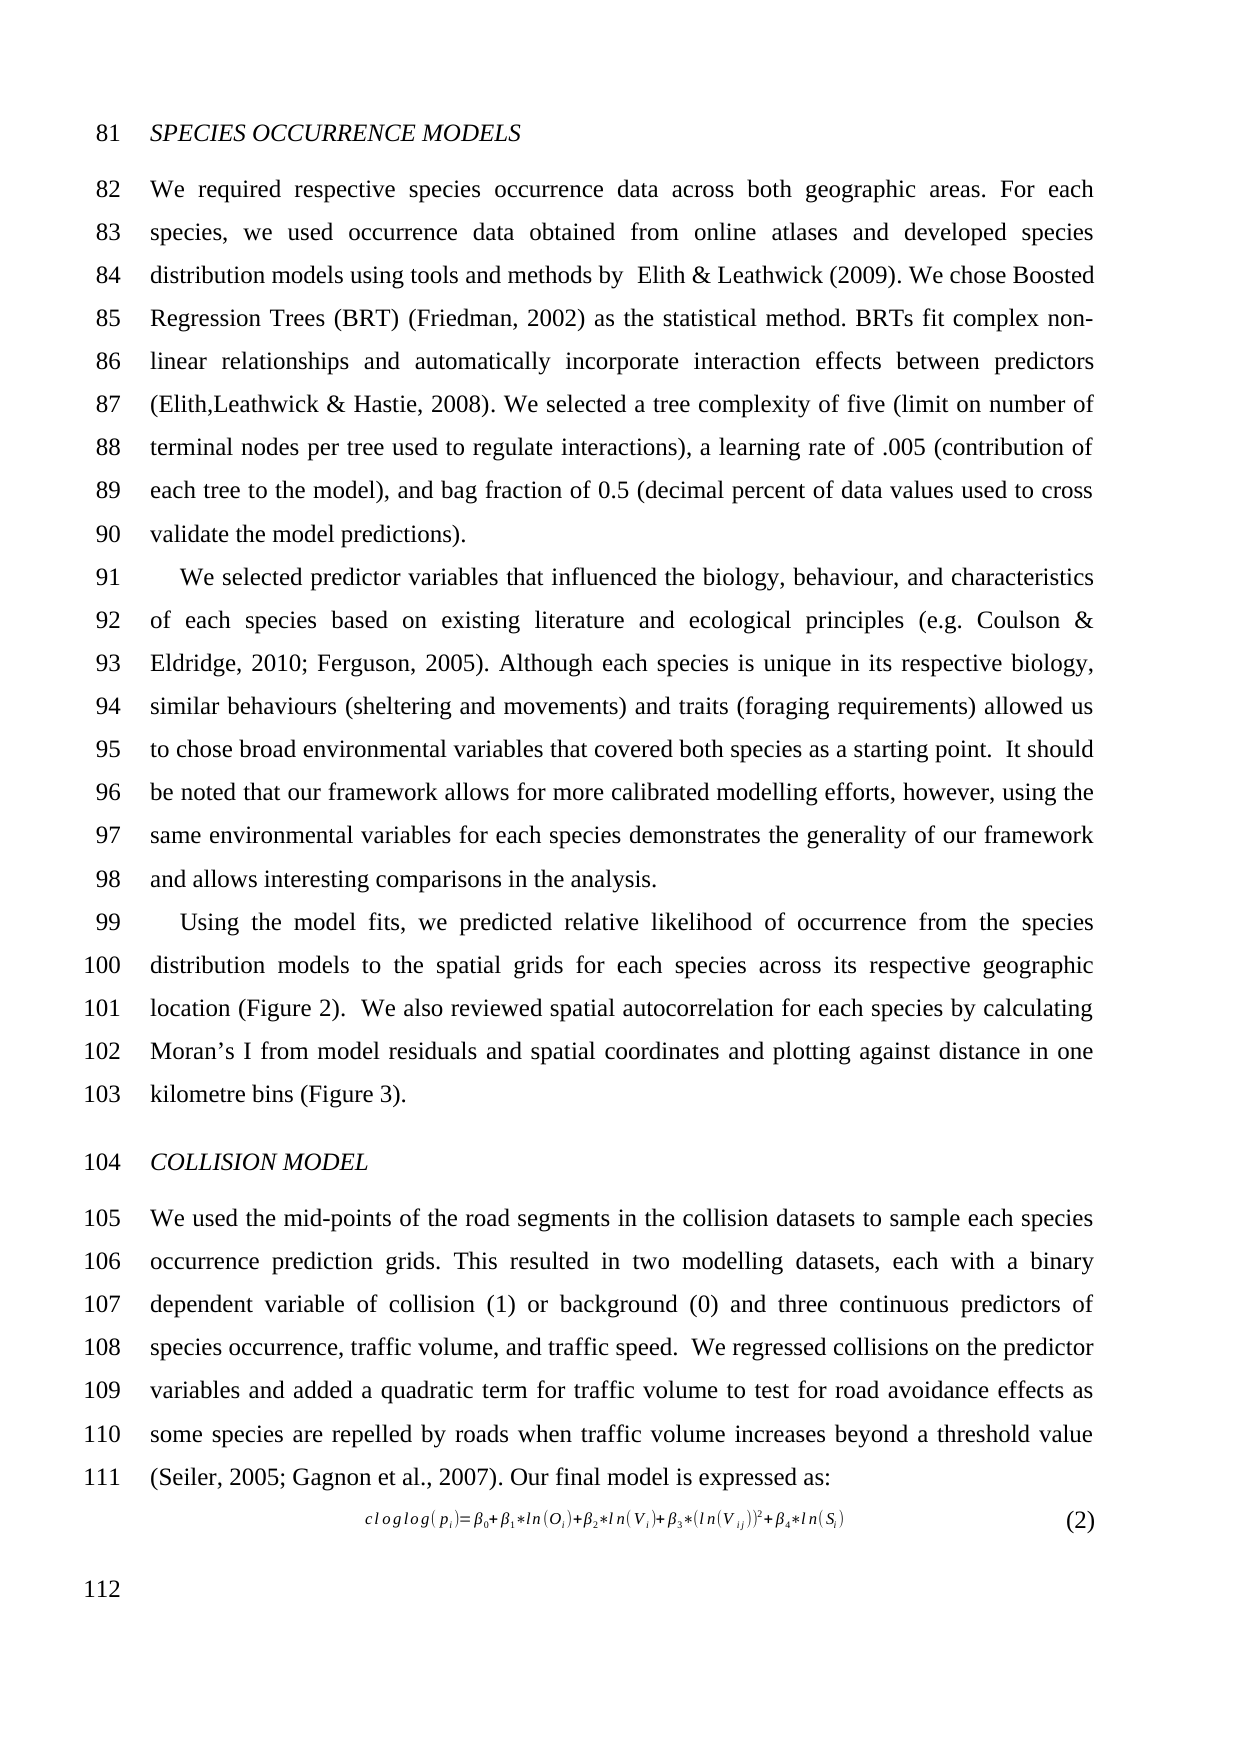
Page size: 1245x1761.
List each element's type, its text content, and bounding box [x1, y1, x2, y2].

table_header [150, 1505, 1059, 1574]
table_header (2) [1059, 1505, 1095, 1574]
subtitle COLLISION MODEL [150, 1147, 1095, 1176]
text We selected predictor variables that influenced the biology, behaviour, and characteristics of each species based on existing literature and ecological principles (e.g. Coulson & Eldridge, 2010; Ferguson, 2005). Although each species is unique in its respective biology, similar behaviours (sheltering and movements) and traits (foraging requirements) allowed us to chose broad environmental variables that covered both species as a starting point. It should be noted that our framework allows for more calibrated modelling efforts, however, using the same environmental variables for each species demonstrates the generality of our framework and allows interesting comparisons in the analysis. [150, 562, 1095, 892]
text We required respective species occurrence data across both geographic areas. For each species, we used occurrence data obtained from online atlases and developed species distribution models using tools and methods by Elith & Leathwick (2009). We chose Boosted Regression Trees (BRT) (Friedman, 2002) as the statistical method. BRTs fit complex non-linear relationships and automatically incorporate interaction effects between predictors (Elith,Leathwick & Hastie, 2008). We selected a tree complexity of five (limit on number of terminal nodes per tree used to regulate interactions), a learning rate of .005 (contribution of each tree to the model), and bag fraction of 0.5 (decimal percent of data values used to cross validate the model predictions). [150, 174, 1095, 547]
subtitle SPECIES OCCURRENCE MODELS [150, 118, 1095, 147]
text We used the mid-points of the road segments in the collision datasets to sample each species occurrence prediction grids. This resulted in two modelling datasets, each with a binary dependent variable of collision (1) or background (0) and three continuous predictors of species occurrence, traffic volume, and traffic speed. We regressed collisions on the predictor variables and added a quadratic term for traffic volume to test for road avoidance effects as some species are repelled by roads when traffic volume increases beyond a threshold value (Seiler, 2005; Gagnon et al., 2007). Our final model is expressed as: [150, 1203, 1095, 1491]
text Using the model fits, we predicted relative likelihood of occurrence from the species distribution models to the spatial grids for each species across its respective geographic location (Figure 2). We also reviewed spatial autocorrelation for each species by calculating Moran’s I from model residuals and spatial coordinates and plotting against distance in one kilometre bins (Figure 3). [150, 907, 1095, 1108]
